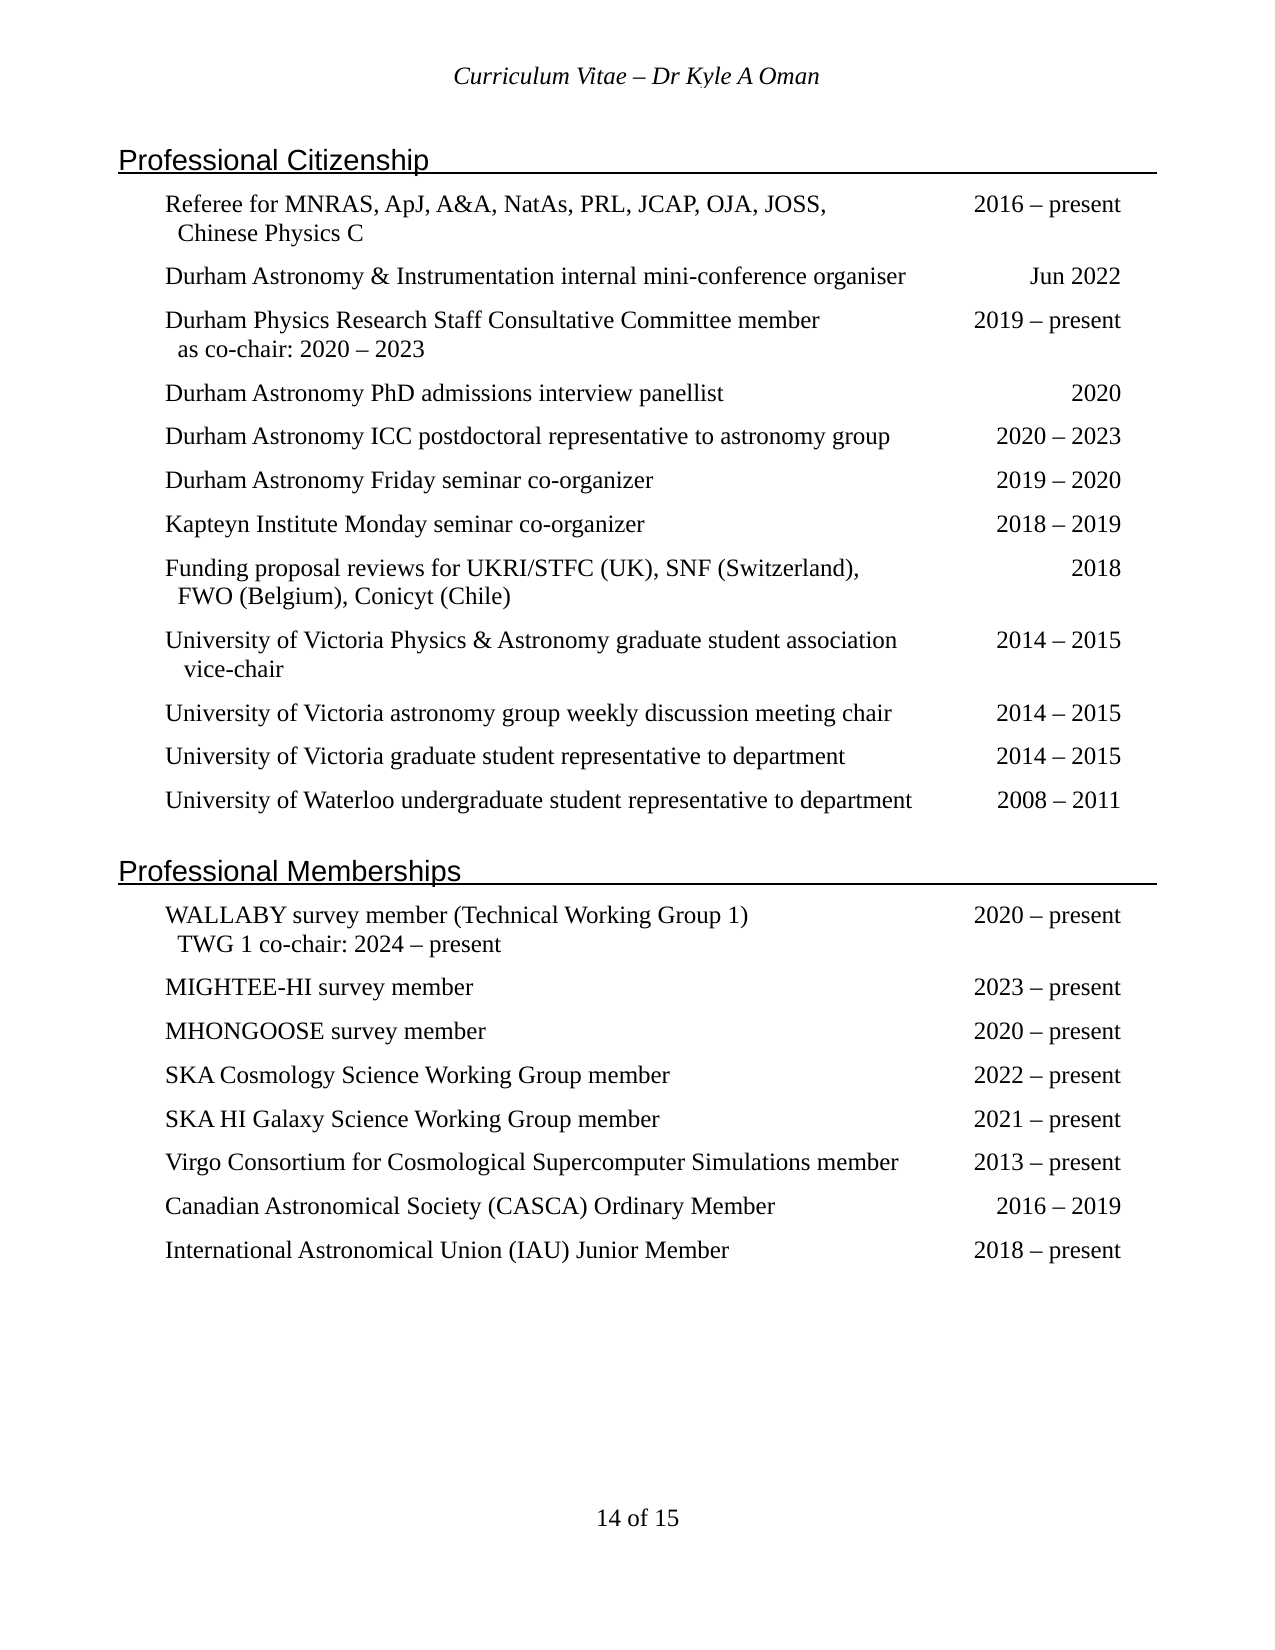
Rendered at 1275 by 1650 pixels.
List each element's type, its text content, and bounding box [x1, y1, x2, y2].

subtitle Professional Memberships [118, 854, 1157, 883]
text International Astronomical Union (IAU) Junior Member 2018 – present [118, 1235, 1157, 1264]
text Durham Astronomy & Instrumentation internal mini-conference organiser Jun 2022 [118, 261, 1157, 290]
text MHONGOOSE survey member 2020 – present [118, 1016, 1157, 1045]
text Referee for MNRAS, ApJ, A&A, NatAs, PRL, JCAP, OJA, JOSS, 2016 – present Chinese Physics C [118, 189, 1157, 246]
text Durham Astronomy Friday seminar co-organizer 2019 – 2020 [118, 465, 1157, 494]
text MIGHTEE-HI survey member 2023 – present [118, 972, 1157, 1001]
text Durham Astronomy ICC postdoctoral representative to astronomy group 2020 – 2023 [118, 421, 1157, 450]
text SKA Cosmology Science Working Group member 2022 – present [118, 1060, 1157, 1089]
text Durham Astronomy PhD admissions interview panellist 2020 [118, 378, 1157, 406]
text University of Victoria Physics & Astronomy graduate student association 2014 – 2015 vice-chair [118, 625, 1157, 683]
text University of Victoria astronomy group weekly discussion meeting chair 2014 – 2015 [118, 698, 1157, 726]
subtitle Professional Citizenship [118, 143, 1157, 172]
text SKA HI Galaxy Science Working Group member 2021 – present [118, 1104, 1157, 1132]
text Durham Physics Research Staff Consultative Committee member 2019 – present as co-chair: 2020 – 2023 [118, 305, 1157, 363]
text University of Victoria graduate student representative to department 2014 – 2015 [118, 741, 1157, 770]
text University of Waterloo undergraduate student representative to department 2008 – 2011 [118, 785, 1157, 814]
text WALLABY survey member (Technical Working Group 1) 2020 – present TWG 1 co-chair: 2024 – present [118, 900, 1157, 957]
text Funding proposal reviews for UKRI/STFC (UK), SNF (Switzerland), 2018 FWO (Belgium), Conicyt (Chile) [118, 553, 1157, 610]
text Virgo Consortium for Cosmological Supercomputer Simulations member 2013 – present [118, 1147, 1157, 1176]
text Kapteyn Institute Monday seminar co-organizer 2018 – 2019 [118, 509, 1157, 538]
text Canadian Astronomical Society (CASCA) Ordinary Member 2016 – 2019 [118, 1191, 1157, 1220]
